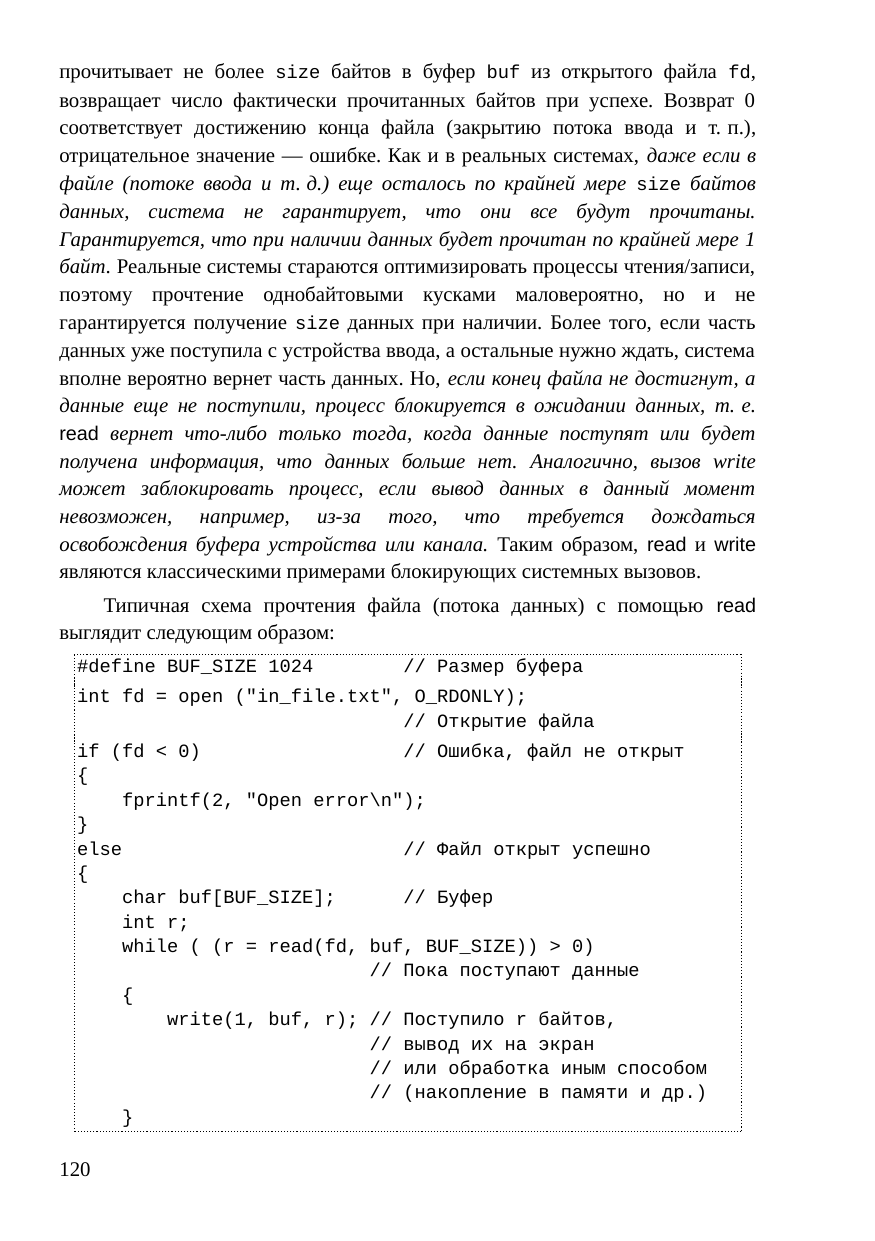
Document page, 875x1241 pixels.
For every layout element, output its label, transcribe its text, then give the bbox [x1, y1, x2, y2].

text Типичная схема прочтения файла (потока данных) с помощью read выглядит следующим образом: [59, 593, 756, 644]
text #define BUF_SIZE 1024 // Размер буфера [74, 654, 741, 678]
text if (fd < 0) // Ошибка, файл не открыт { fprintf(2, "Open error\n"); } else // Файл открыт успешно { char buf[BUF_SIZE]; // Буфер int r; while ( (r = read(fd, buf, BUF_SIZE)) > 0) // Пока поступают данные { write(1, buf, r); // Поступило r байтов, // вывод их на экран // или обработка иным способом // (накопление в памяти и др.) } [74, 739, 741, 1132]
text int fd = open ("in_file.txt", O_RDONLY); // Открытие файла [74, 684, 741, 733]
text прочитывает не более size байтов в буфер buf из открытого файла fd, возвращает число фактически прочитанных байтов при успехе. Возврат 0 соответствует достижению конца файла (закрытию потока ввода и т. п.), отрицательное значение — ошибке. Как и в реальных системах, даже если в файле (потоке ввода и т. д.) еще осталось по крайней мере size байтов данных, система не гарантирует, что они все будут прочитаны. Гарантируется, что при наличии данных будет прочитан по крайней мере 1 байт. Реальные системы стараются оптимизировать процессы чтения/записи, поэтому прочтение однобайтовыми кусками маловероятно, но и не гарантируется получение size данных при наличии. Более того, если часть данных уже поступила с устройства ввода, а остальные нужно ждать, система вполне вероятно вернет часть данных. Но, если конец файла не достигнут, а данные еще не поступили, процесс блокируется в ожидании данных, т. е. read вернет что-либо только тогда, когда данные поступят или будет получена информация, что данных больше нет. Аналогично, вызов write может заблокировать процесс, если вывод данных в данный момент невозможен, например, из-за того, что требуется дождаться освобождения буфера устройства или канала. Таким образом, read и write являются классическими примерами блокирующих системных вызовов. [59, 59, 756, 583]
